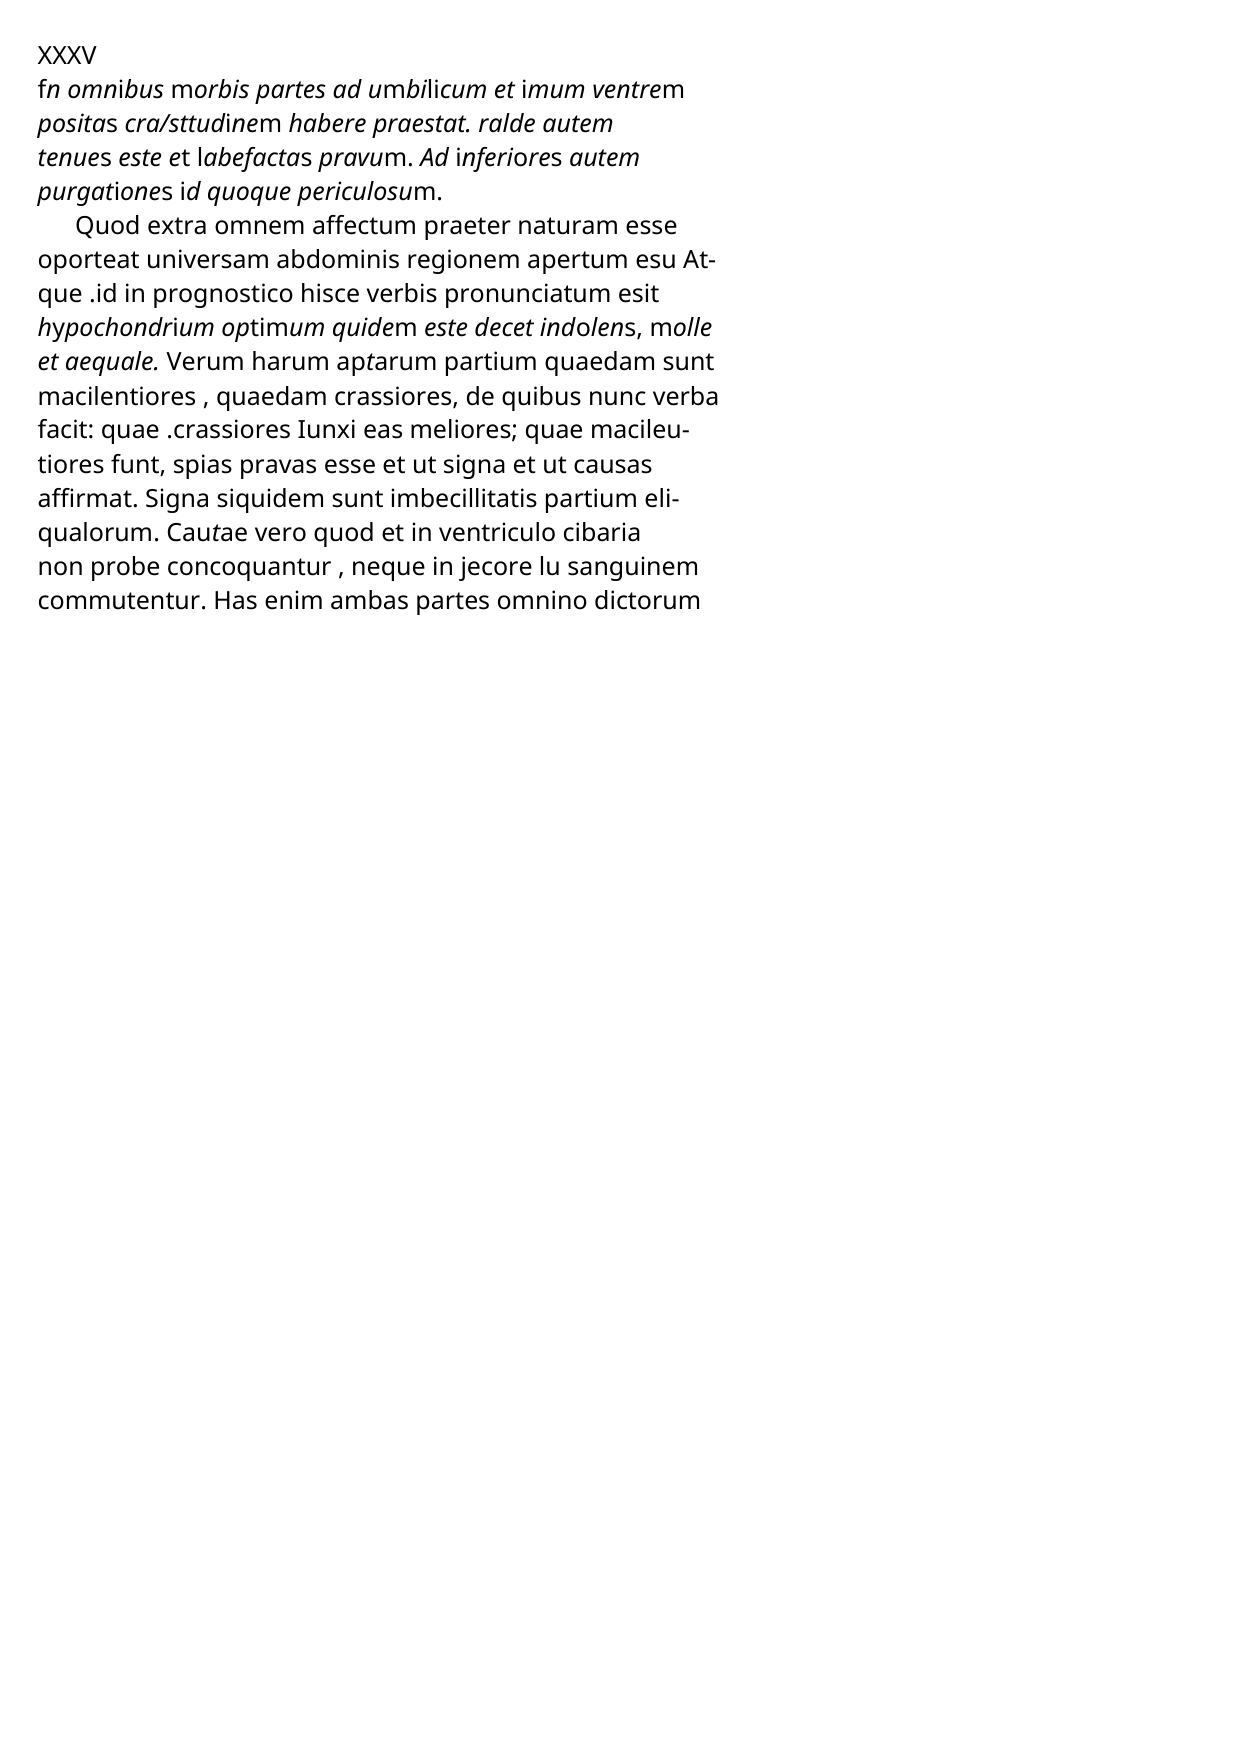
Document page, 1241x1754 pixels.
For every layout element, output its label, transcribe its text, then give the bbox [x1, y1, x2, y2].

text XXXV fn omnibus morbis partes ad umbilicum et imum ventrem positas cra/sttudinem habere praestat. ralde autem tenues este et labefactas pravum. Ad inferiores autem purgationes id quoque periculosum. [37, 37, 1203, 208]
text Quod extra omnem affectum praeter naturam esse oporteat universam abdominis regionem apertum esu At- que .id in prognostico hisce verbis pronunciatum esit hypochondrium optimum quidem este decet indolens, molle et aequale. Verum harum aptarum partium quaedam sunt macilentiores , quaedam crassiores, de quibus nunc verba facit: quae .crassiores Iunxi eas meliores; quae macileu- tiores funt, spias pravas esse et ut signa et ut causas affirmat. Signa siquidem sunt imbecillitatis partium eli- qualorum. Cautae vero quod et in ventriculo cibaria non probe concoquantur , neque in jecore lu sanguinem commutentur. Has enim ambas partes omnino dictorum [37, 208, 1203, 617]
